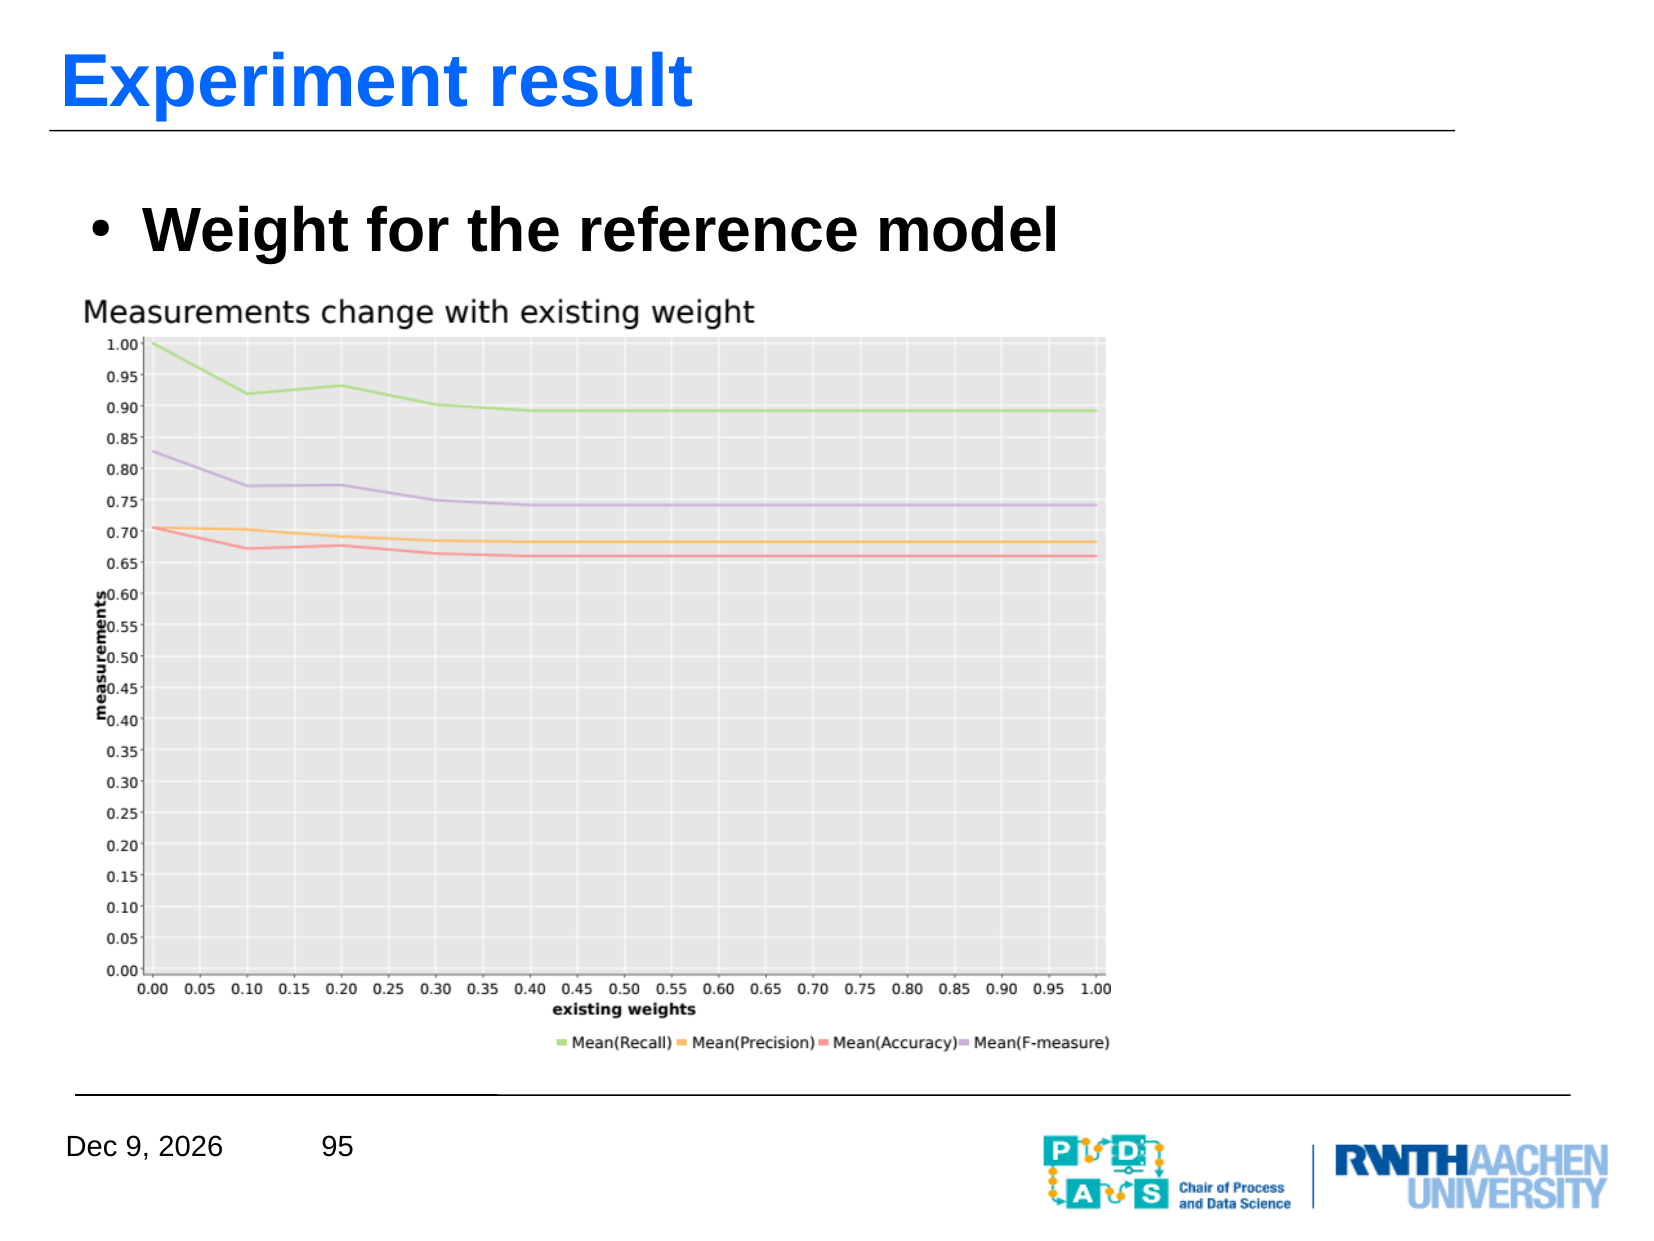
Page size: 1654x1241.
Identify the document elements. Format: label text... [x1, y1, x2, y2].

list Weight for the reference model [71, 195, 1561, 331]
picture [1005, 1090, 1647, 1241]
title Experiment result [60, 30, 1549, 131]
picture [80, 292, 1111, 1066]
